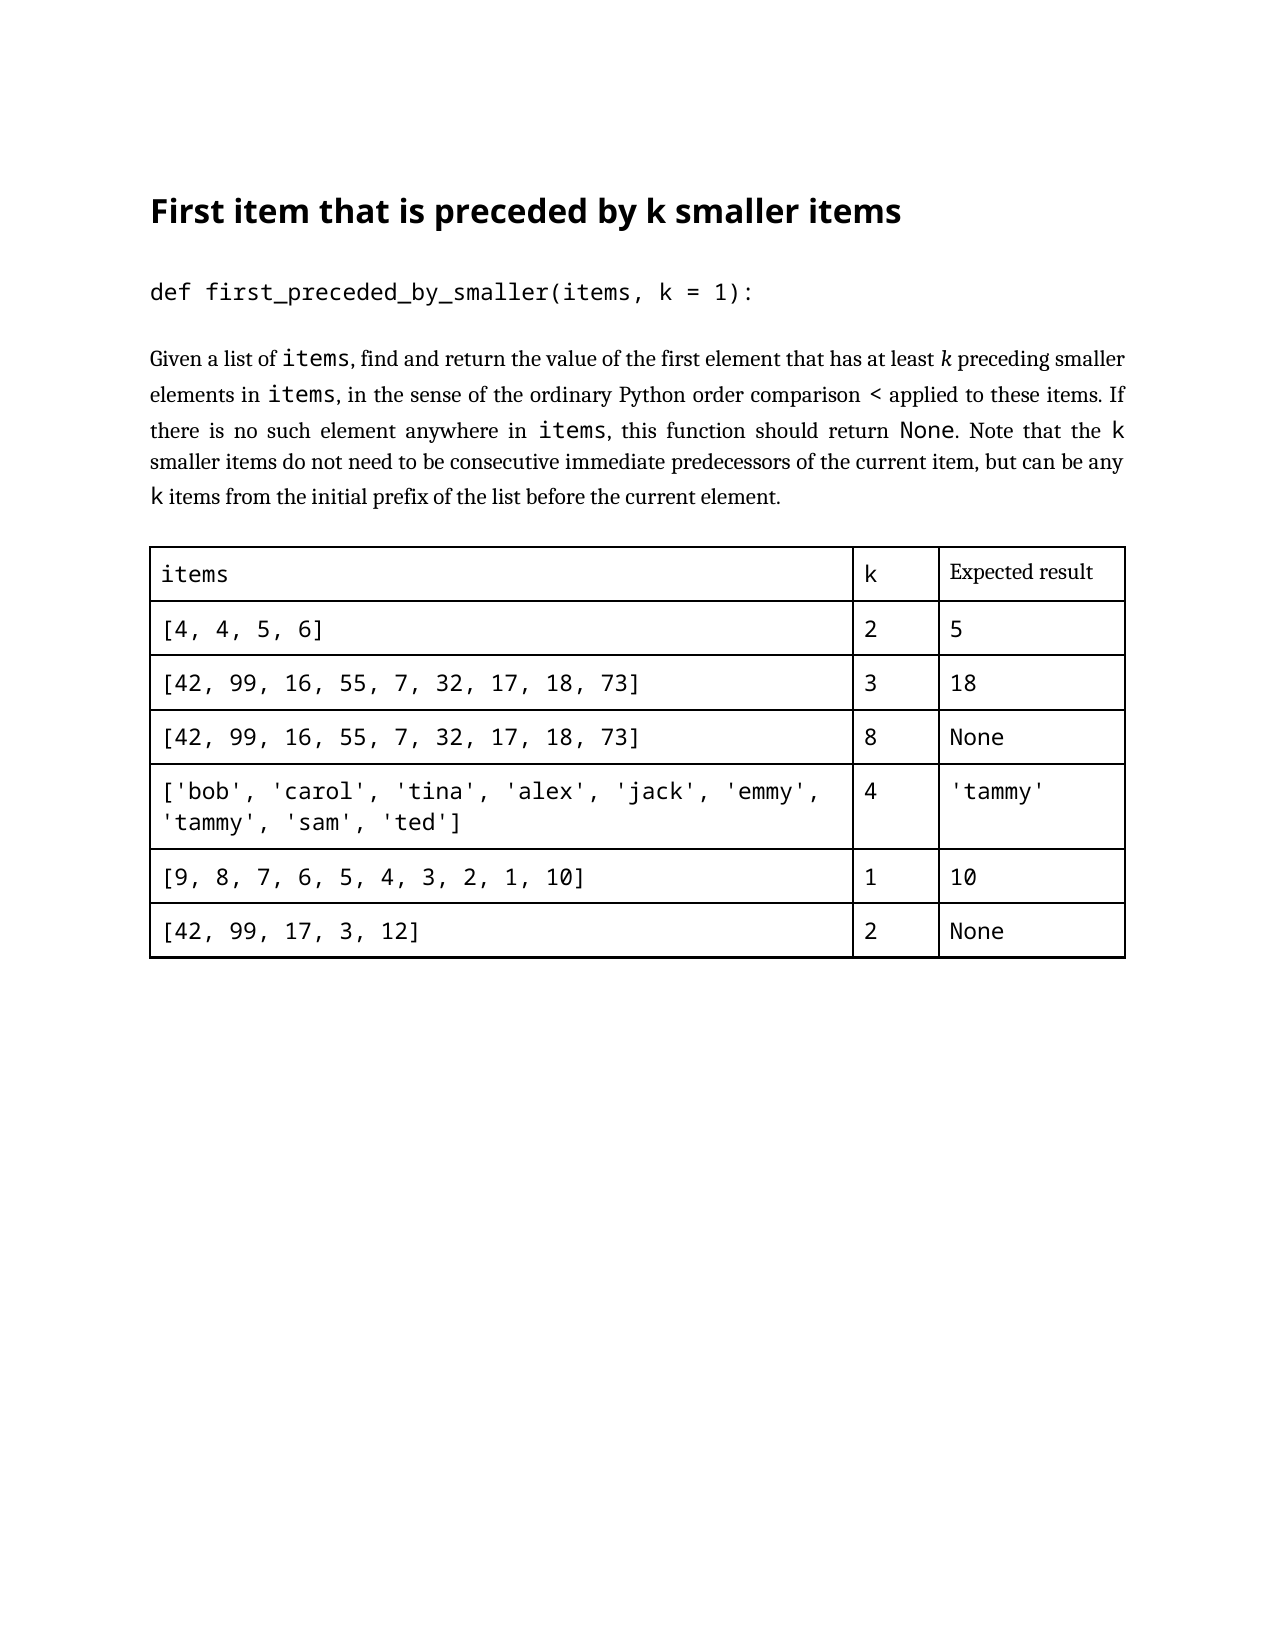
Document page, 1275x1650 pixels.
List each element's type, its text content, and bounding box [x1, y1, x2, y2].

table_header k [854, 548, 938, 600]
table_cell 5 [940, 602, 1124, 654]
table_cell 4 [854, 765, 938, 848]
subtitle First item that is preceded by k smaller items [150, 187, 1125, 233]
table_cell ['bob', 'carol', 'tina', 'alex', 'jack', 'emmy', 'tammy', 'sam', 'ted'] [151, 765, 852, 848]
table_cell 2 [854, 904, 938, 956]
table_cell [9, 8, 7, 6, 5, 4, 3, 2, 1, 10] [151, 850, 852, 902]
table_cell 1 [854, 850, 938, 902]
table_header Expected result [940, 548, 1124, 600]
text def first_preceded_by_smaller(items, k = 1): [150, 276, 1125, 307]
table_cell [42, 99, 16, 55, 7, 32, 17, 18, 73] [151, 656, 852, 708]
table_cell 'tammy' [940, 765, 1124, 848]
table_cell 18 [940, 656, 1124, 708]
table_cell [42, 99, 16, 55, 7, 32, 17, 18, 73] [151, 711, 852, 763]
table_cell None [940, 904, 1124, 956]
table_cell None [940, 711, 1124, 763]
table_cell 2 [854, 602, 938, 654]
table_cell [42, 99, 17, 3, 12] [151, 904, 852, 956]
table_cell 8 [854, 711, 938, 763]
table_cell [4, 4, 5, 6] [151, 602, 852, 654]
table_header items [151, 548, 852, 600]
text Given a list of items, find and return the value of the first element that has at least k preceding smaller elements in items, in the sense of the ordinary Python order comparison < applied to these items. If there is no such element anywhere in items, this function should return None. Note that the k smaller items do not need to be consecutive immediate predecessors of the current item, but can be any k items from the initial prefix of the list before the current element. [150, 342, 1125, 511]
table_cell 3 [854, 656, 938, 708]
table_cell 10 [940, 850, 1124, 902]
